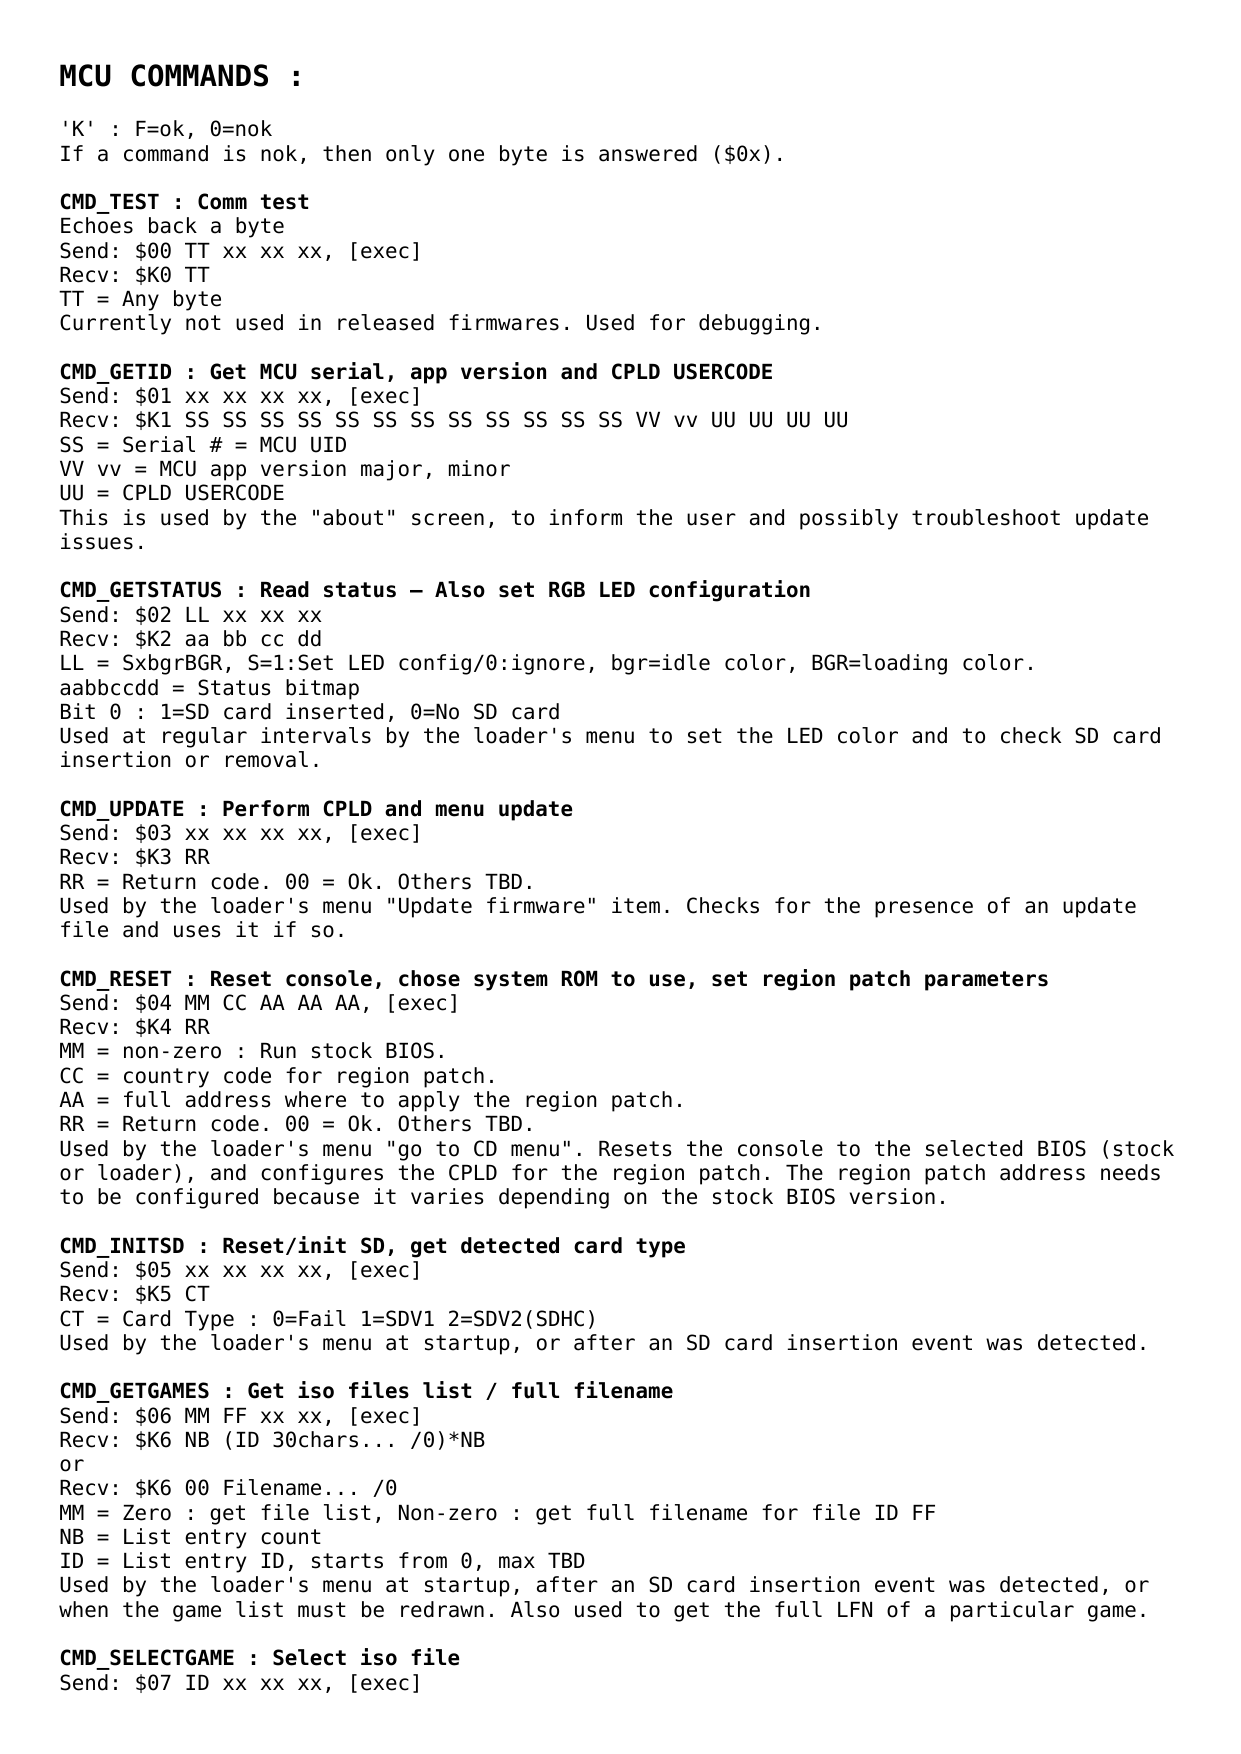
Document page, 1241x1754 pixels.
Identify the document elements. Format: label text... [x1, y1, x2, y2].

text MCU COMMANDS : [59, 59, 1181, 93]
text LL = SxbgrBGR, S=1:Set LED config/0:ignore, bgr=idle color, BGR=loading color. aabbccdd = Status bitmap [59, 651, 1181, 700]
text Bit 0 : 1=SD card inserted, 0=No SD card [59, 700, 1181, 724]
text MM = non-zero : Run stock BIOS. CC = country code for region patch. AA = full address where to apply the region patch. RR = Return code. 00 = Ok. Others TBD. [59, 1039, 1181, 1137]
text Send: $02 LL xx xx xx Recv: $K2 aa bb cc dd [59, 603, 1181, 651]
text Used by the loader's menu "Update firmware" item. Checks for the presence of an update file and uses it if so. [59, 894, 1181, 942]
text Send: $06 MM FF xx xx, [exec] Recv: $K6 NB (ID 30chars... /0)*NB [59, 1404, 1181, 1452]
text Recv: $K1 SS SS SS SS SS SS SS SS SS SS SS SS VV vv UU UU UU UU SS = Serial # = MCU UID VV vv = MCU app version major, minor UU = CPLD USERCODE [59, 408, 1181, 506]
text NB = List entry count ID = List entry ID, starts from 0, max TBD [59, 1525, 1181, 1573]
text CMD_UPDATE : Perform CPLD and menu update Send: $03 xx xx xx xx, [exec] [59, 797, 1181, 845]
text Echoes back a byte Send: $00 TT xx xx xx, [exec] [59, 214, 1181, 263]
text Used by the loader's menu "go to CD menu". Resets the console to the selected BIOS (stock or loader), and configures the CPLD for the region patch. The region patch address needs to be configured because it varies depending on the stock BIOS version. [59, 1137, 1181, 1209]
text Used by the loader's menu at startup, or after an SD card insertion event was detected. [59, 1331, 1181, 1355]
text Used by the loader's menu at startup, after an SD card insertion event was detected, or when the game list must be redrawn. Also used to get the full LFN of a particular game. [59, 1573, 1181, 1622]
text Recv: $K5 CT CT = Card Type : 0=Fail 1=SDV1 2=SDV2(SDHC) [59, 1282, 1181, 1331]
text Send: $07 ID xx xx xx, [exec] [59, 1671, 1181, 1695]
text Recv: $K4 RR [59, 1015, 1181, 1039]
text CMD_SELECTGAME : Select iso file [59, 1646, 1181, 1671]
text Recv: $K3 RR RR = Return code. 00 = Ok. Others TBD. [59, 845, 1181, 894]
text CMD_GETSTATUS : Read status – Also set RGB LED configuration [59, 578, 1181, 603]
text CMD_RESET : Reset console, chose system ROM to use, set region patch parameters Send: $04 MM CC AA AA AA, [exec] [59, 967, 1181, 1015]
text CMD_GETGAMES : Get iso files list / full filename [59, 1379, 1181, 1404]
text CMD_GETID : Get MCU serial, app version and CPLD USERCODE Send: $01 xx xx xx xx, [exec] [59, 360, 1181, 408]
text MM = Zero : get file list, Non-zero : get full filename for file ID FF [59, 1501, 1181, 1525]
text Used at regular intervals by the loader's menu to set the LED color and to check SD card insertion or removal. [59, 724, 1181, 773]
text or Recv: $K6 00 Filename... /0 [59, 1452, 1181, 1501]
text CMD_INITSD : Reset/init SD, get detected card type [59, 1234, 1181, 1258]
text CMD_TEST : Comm test [59, 190, 1181, 214]
text 'K' : F=ok, 0=nok [59, 117, 1181, 142]
text Send: $05 xx xx xx xx, [exec] [59, 1258, 1181, 1282]
text Recv: $K0 TT TT = Any byte Currently not used in released firmwares. Used for debugging. [59, 263, 1181, 336]
text If a command is nok, then only one byte is answered ($0x). [59, 142, 1181, 166]
text This is used by the "about" screen, to inform the user and possibly troubleshoot update issues. [59, 506, 1181, 554]
